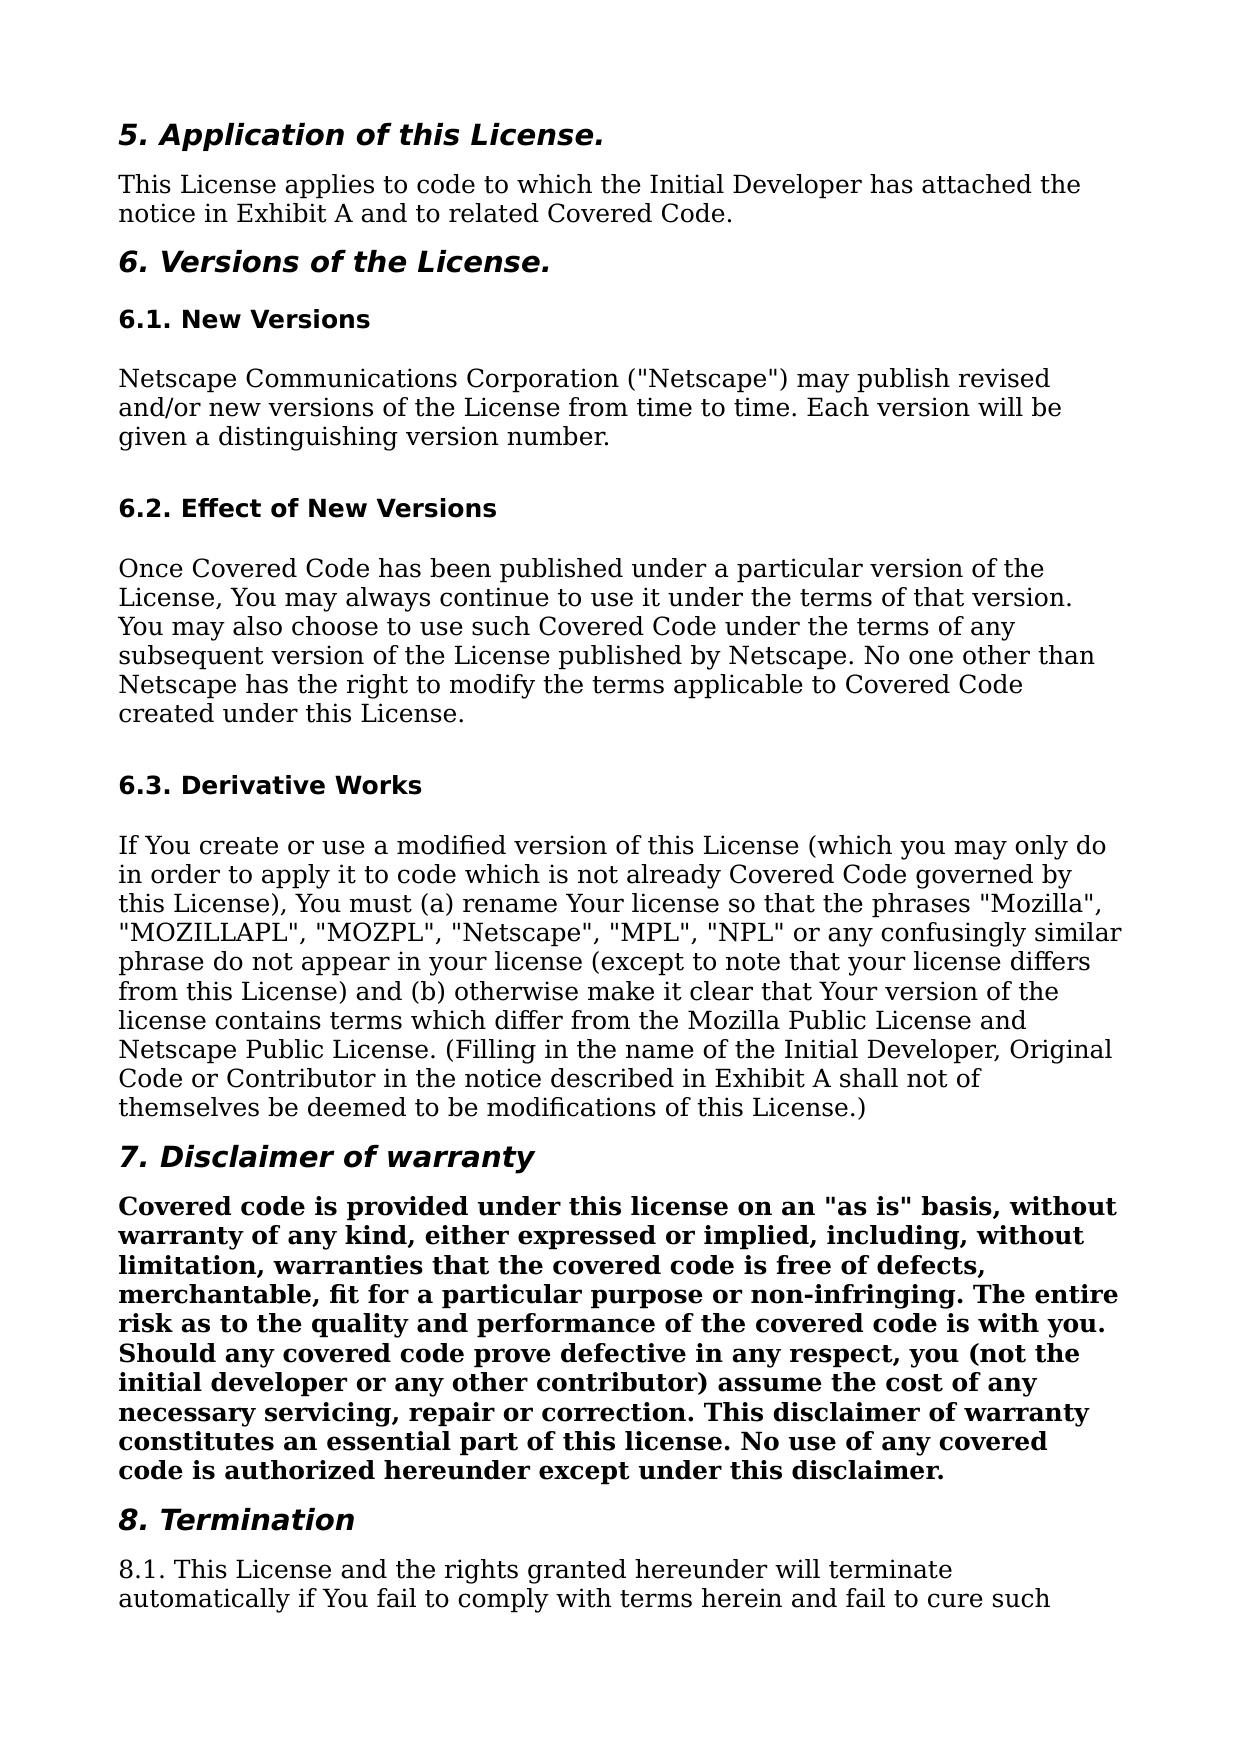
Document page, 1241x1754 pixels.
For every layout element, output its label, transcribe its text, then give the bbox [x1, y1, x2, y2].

text 8.1. This License and the rights granted hereunder will terminate automatically if You fail to comply with terms herein and fail to cure such [118, 1555, 1122, 1613]
subtitle 7. Disclaimer of warranty [118, 1140, 1122, 1174]
subtitle 5. Application of this License. [118, 118, 1122, 152]
subtitle 6. Versions of the License. [118, 246, 1122, 280]
subtitle 6.3. Derivative Works [118, 771, 1122, 801]
subtitle 6.1. New Versions [118, 305, 1122, 334]
subtitle 8. Termination [118, 1503, 1122, 1537]
subtitle 6.2. Effect of New Versions [118, 494, 1122, 523]
text Covered code is provided under this license on an "as is" basis, without warranty of any kind, either expressed or implied, including, without limitation, warranties that the covered code is free of defects, merchantable, fit for a particular purpose or non-infringing. The entire risk as to the quality and performance of the covered code is with you. Should any covered code prove defective in any respect, you (not the initial developer or any other contributor) assume the cost of any necessary servicing, repair or correction. This disclaimer of warranty constitutes an essential part of this license. No use of any covered code is authorized hereunder except under this disclaimer. [118, 1192, 1122, 1486]
text This License applies to code to which the Initial Developer has attached the notice in Exhibit A and to related Covered Code. [118, 170, 1122, 228]
text Netscape Communications Corporation ("Netscape") may publish revised and/or new versions of the License from time to time. Each version will be given a distinguishing version number. [118, 364, 1122, 452]
text Once Covered Code has been published under a particular version of the License, You may always continue to use it under the terms of that version. You may also choose to use such Covered Code under the terms of any subsequent version of the License published by Netscape. No one other than Netscape has the right to modify the terms applicable to Covered Code created under this License. [118, 554, 1122, 729]
text If You create or use a modified version of this License (which you may only do in order to apply it to code which is not already Covered Code governed by this License), You must (a) rename Your license so that the phrases "Mozilla", "MOZILLAPL", "MOZPL", "Netscape", "MPL", "NPL" or any confusingly similar phrase do not appear in your license (except to note that your license differs from this License) and (b) otherwise make it clear that Your version of the license contains terms which differ from the Mozilla Public License and Netscape Public License. (Filling in the name of the Initial Developer, Original Code or Contributor in the notice described in Exhibit A shall not of themselves be deemed to be modifications of this License.) [118, 831, 1122, 1122]
